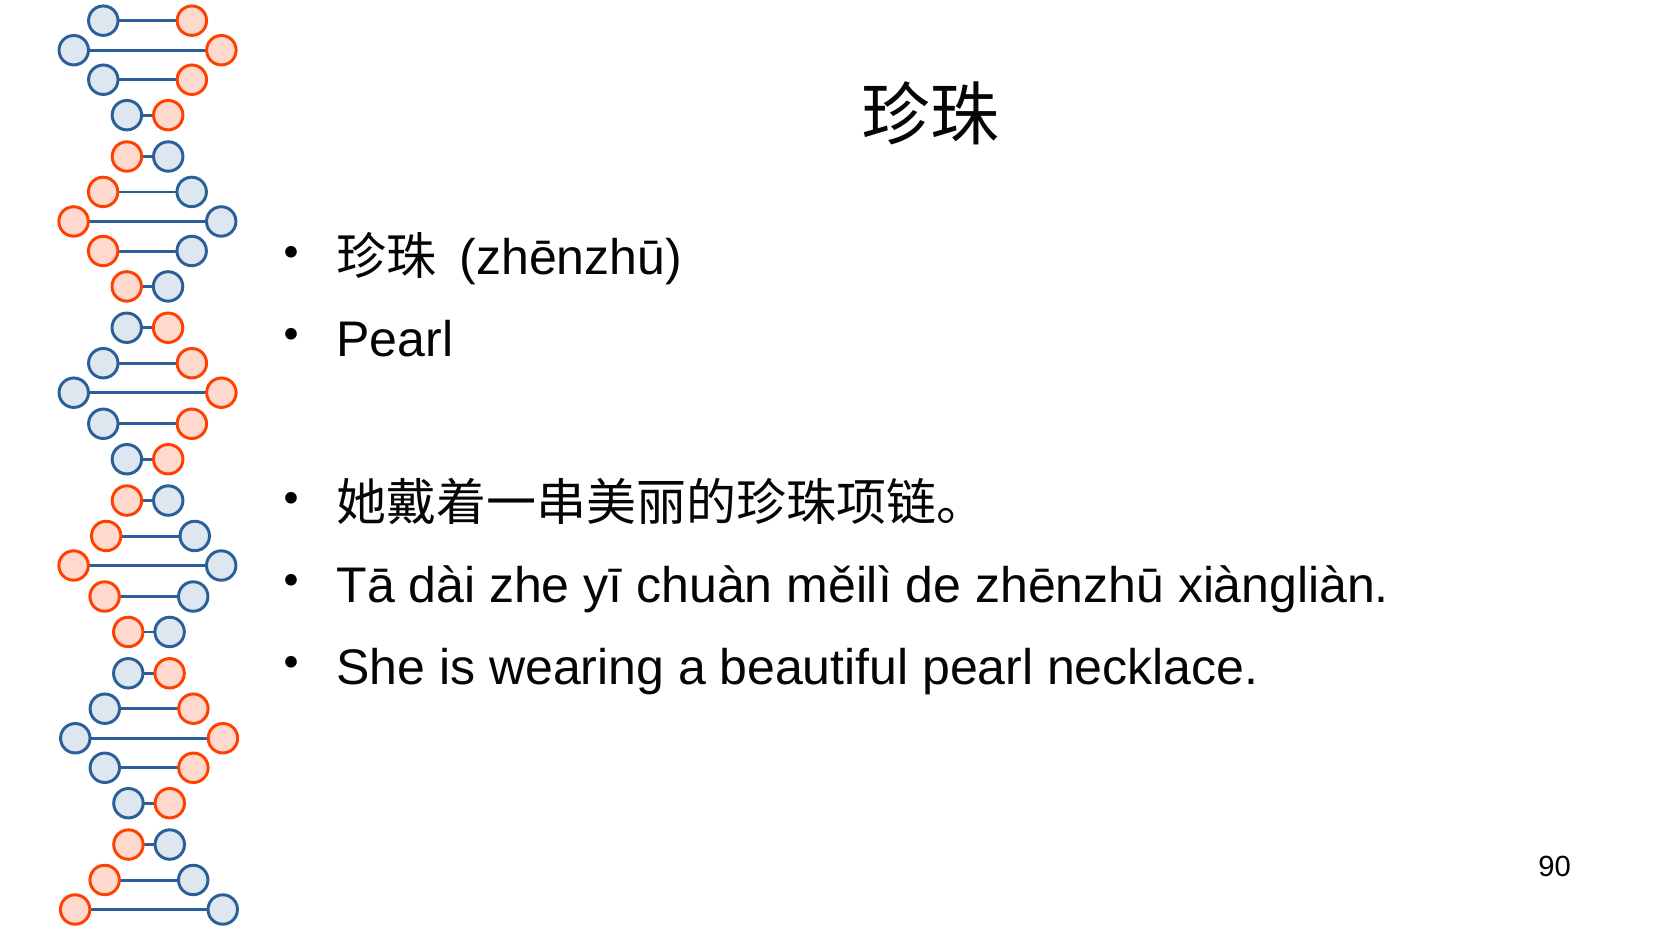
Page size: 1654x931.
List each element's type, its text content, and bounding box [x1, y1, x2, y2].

list 珍珠 (zhēnzhū) Pearl 她戴着一串美丽的珍珠项链。 Tā dài zhe yī chuàn měilì de zhēnzhū xiàngliàn. She is wearing a beautiful pearl necklace. [265, 224, 1595, 764]
title 珍珠 [265, 35, 1595, 189]
